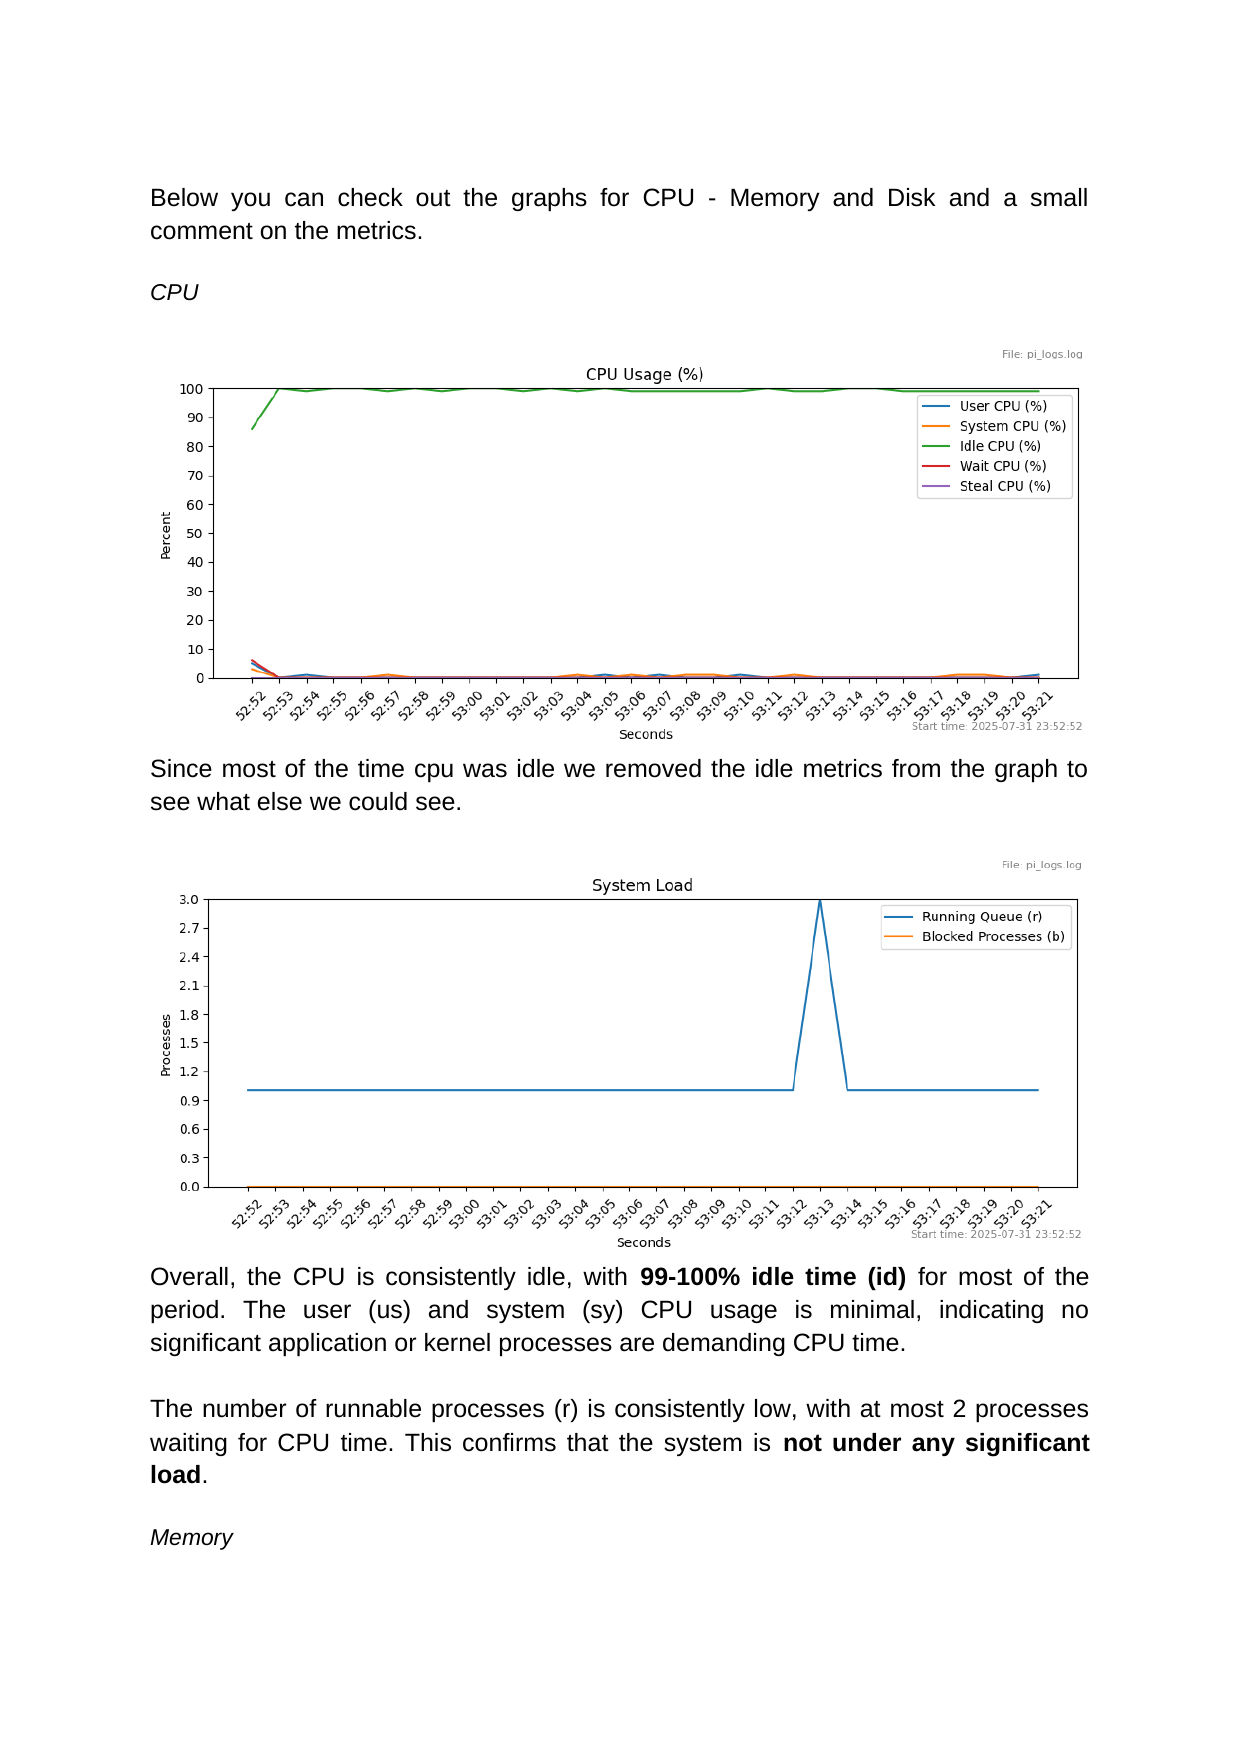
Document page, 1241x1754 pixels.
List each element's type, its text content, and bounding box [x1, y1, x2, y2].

picture [150, 850, 1091, 1259]
text Below you can check out the graphs for CPU - Memory and Disk and a small comment on the metrics. [150, 183, 1090, 245]
text The number of runnable processes (r) is consistently low, with at most 2 processes waiting for CPU time. This confirms that the system is not under any significant load. [150, 1394, 1090, 1489]
text Since most of the time cpu was idle we removed the idle metrics from the graph to see what else we could see. [150, 754, 1090, 816]
text Memory [150, 1524, 1090, 1550]
text Overall, the CPU is consistently idle, with 99-100% idle time (id) for most of the period. The user (us) and system (sy) CPU usage is minimal, indicating no significant application or kernel processes are demanding CPU time. [150, 1262, 1090, 1357]
text CPU [150, 279, 1090, 306]
picture [150, 339, 1091, 751]
